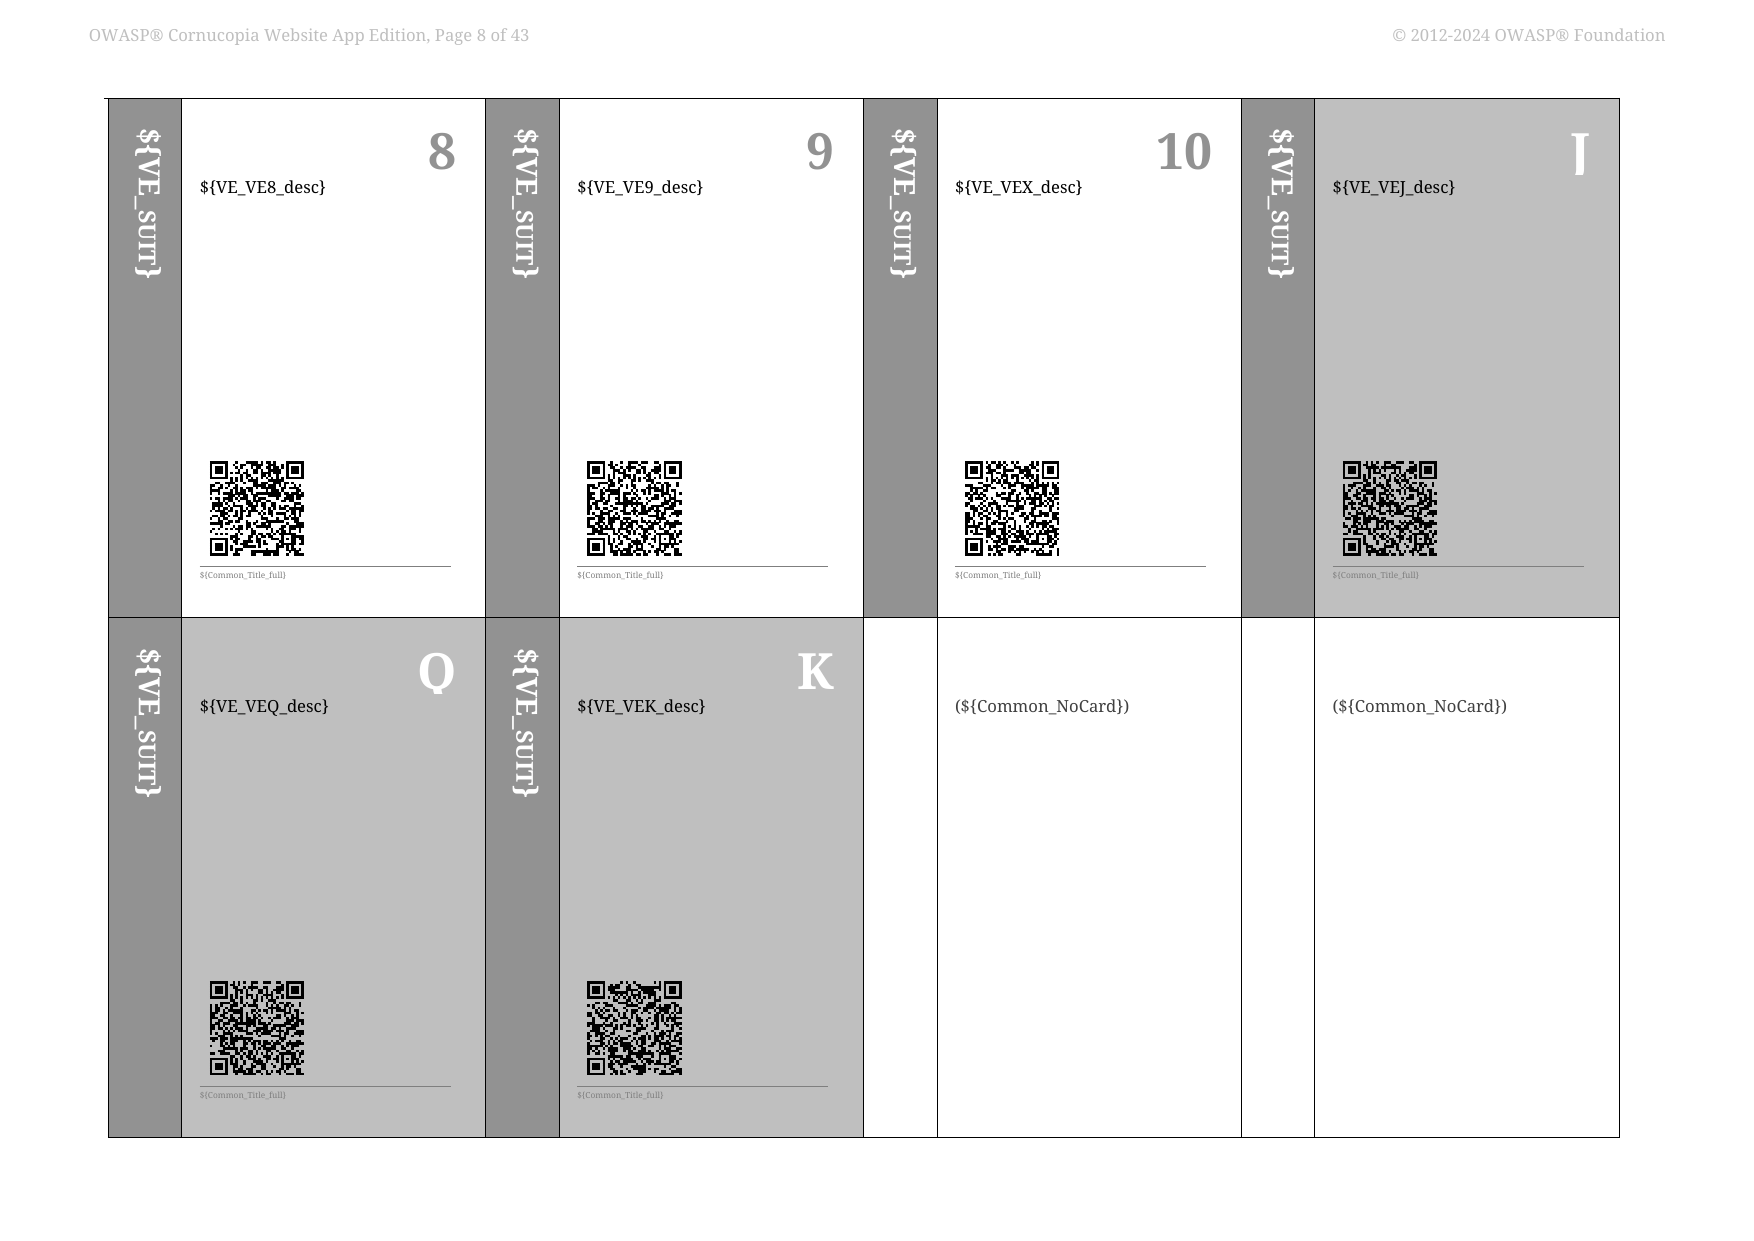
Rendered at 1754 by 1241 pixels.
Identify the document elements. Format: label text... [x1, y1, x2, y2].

table_cell ${Common_Title_full} [577, 567, 828, 581]
table_cell ${VE_VEX_desc} [938, 174, 1241, 411]
table_cell (${Common_NoCard}) [938, 694, 1241, 930]
table_cell ${VE_VEJ_desc} [1315, 174, 1619, 411]
table_header [200, 931, 451, 1086]
table_cell [560, 411, 863, 617]
table_cell ${VE_VEQ_desc} [182, 694, 485, 930]
table_cell [182, 411, 485, 617]
table_cell ${VE_VE8_desc} [182, 174, 485, 411]
table_cell ${Common_Title_full} [200, 567, 451, 581]
table_cell ${VE_suit} [486, 618, 559, 1137]
table_cell ${Common_Title_full} [1333, 567, 1583, 581]
table_cell [182, 930, 485, 1137]
table_cell ${Common_Title_full} [955, 567, 1206, 581]
table_cell [864, 618, 937, 1137]
table_header 9 [560, 99, 863, 174]
table_header [200, 412, 451, 566]
table_header [955, 412, 1206, 566]
table_cell ${Common_Title_full} [577, 1087, 828, 1101]
table_header ${VE_suit} [864, 99, 937, 617]
table_header 8 [182, 99, 485, 174]
table_header ${VE_suit} [1242, 99, 1314, 617]
table_cell (${Common_NoCard}) [1315, 694, 1619, 930]
table_cell [938, 411, 1241, 617]
table_header ${VE_suit} [486, 99, 559, 617]
table_cell ${VE_VEK_desc} [560, 694, 863, 930]
table_cell ${Common_Title_full} [200, 1087, 451, 1101]
table_cell Q [182, 618, 485, 694]
table_cell [1242, 618, 1314, 1137]
table_cell [938, 618, 1241, 694]
table_header [577, 1101, 828, 1137]
table_header [104, 99, 108, 1137]
table_header J [1315, 99, 1619, 174]
table_cell [560, 930, 863, 1137]
table_cell [1315, 618, 1619, 694]
table_cell K [560, 618, 863, 694]
table_cell [938, 930, 1241, 1137]
table_cell ${VE_suit} [109, 618, 181, 1137]
table_cell ${VE_VE9_desc} [560, 174, 863, 411]
table_header [577, 931, 828, 1086]
table_cell [1315, 411, 1619, 617]
table_header ${VE_suit} [109, 99, 181, 617]
table_cell [1315, 930, 1619, 1137]
table_header [577, 412, 828, 566]
table_header [1333, 412, 1583, 566]
table_header 10 [938, 99, 1241, 174]
